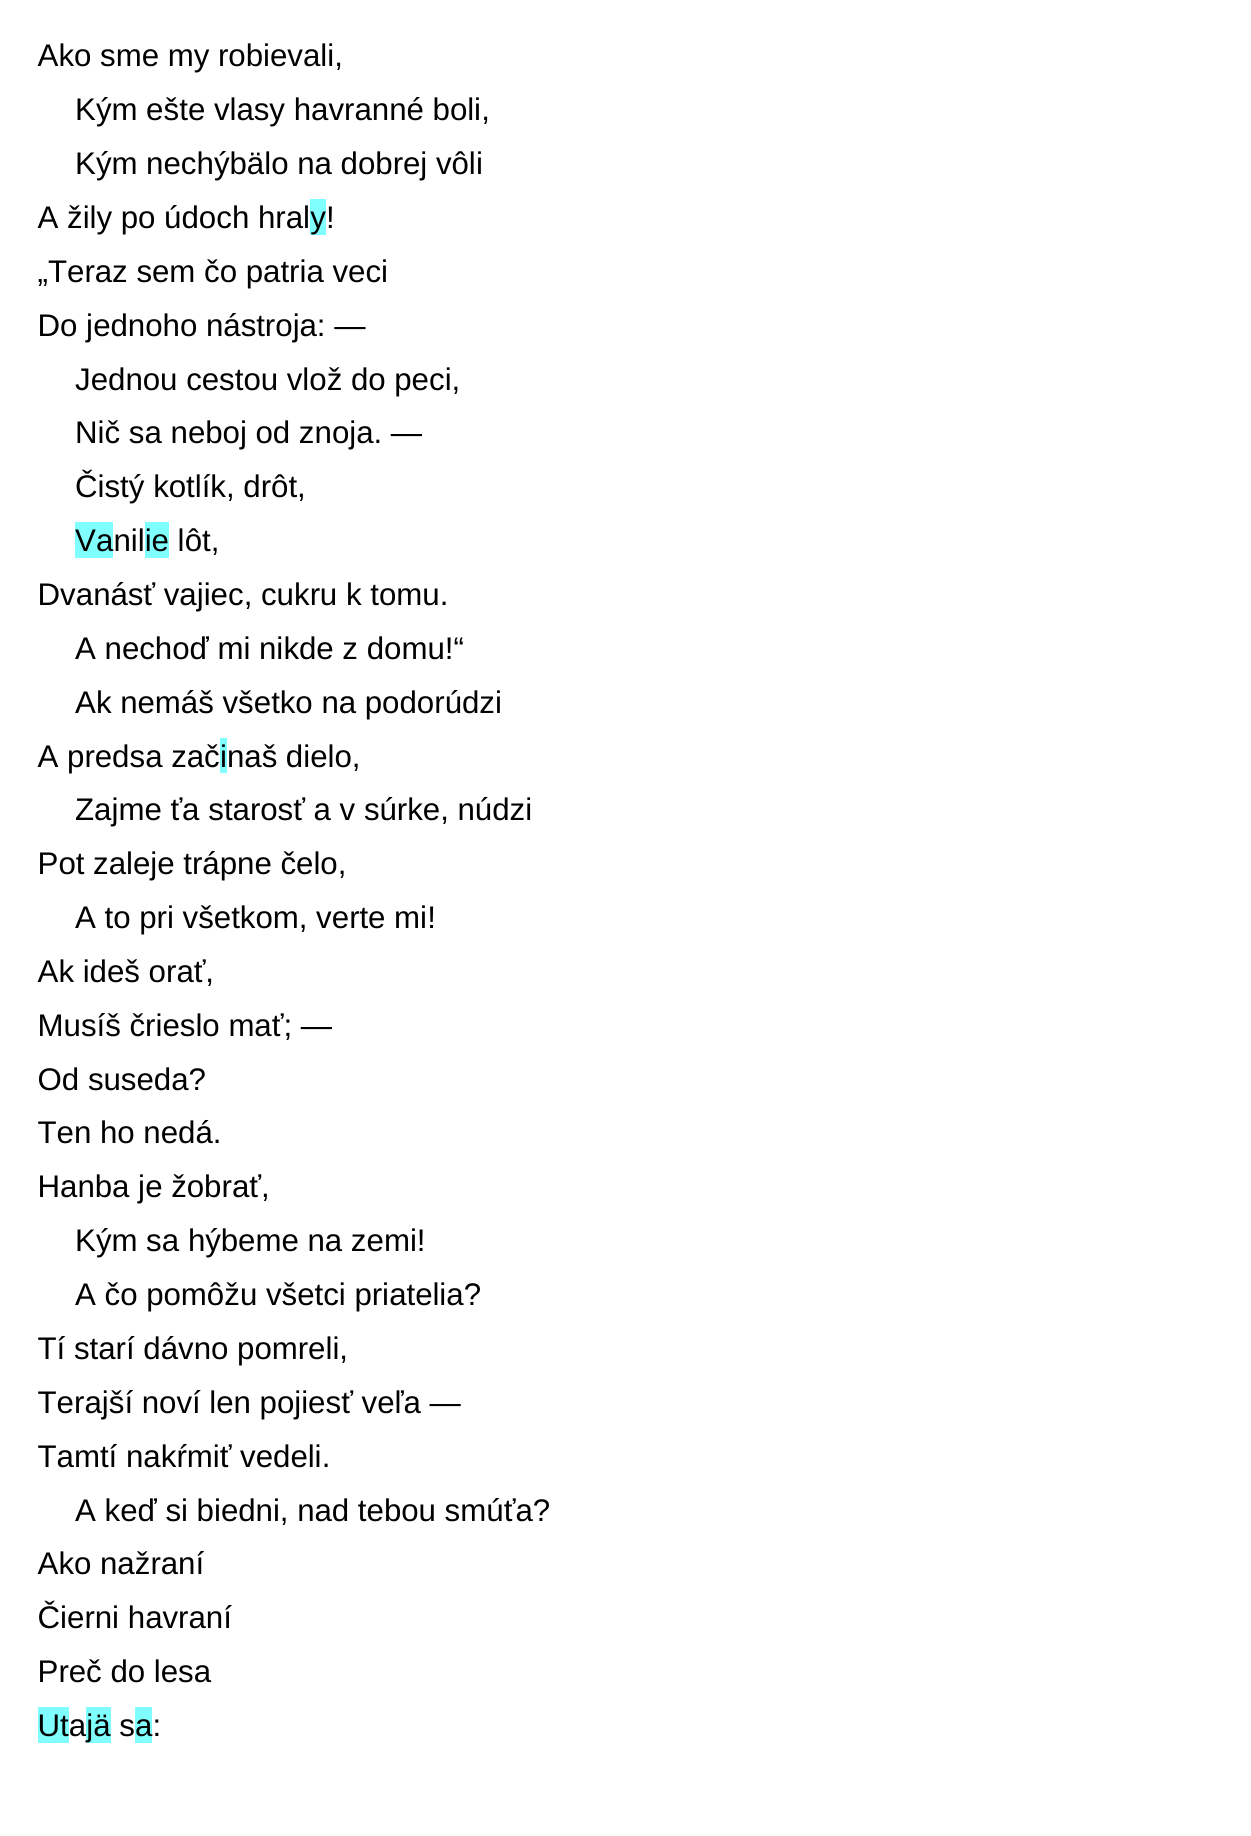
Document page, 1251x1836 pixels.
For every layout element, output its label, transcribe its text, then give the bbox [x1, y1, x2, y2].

text A nechoď mi nikde z domu!“ [37, 630, 1130, 666]
text A to pri všetkom, verte mi! [37, 899, 1130, 935]
text Do jednoho nástroja: — [37, 307, 1130, 343]
text Tamtí nakŕmiť vedeli. [37, 1438, 1130, 1474]
text A predsa začinaš dielo, [37, 738, 1130, 773]
text Kým nechýbälo na dobrej vôli [37, 145, 1130, 181]
text Ak ideš orať, [37, 953, 1130, 989]
text Čistý kotlík, drôt, [37, 468, 1130, 504]
text Terajší noví len pojiesť veľa — [37, 1384, 1130, 1420]
text Ako sme my robievali, [37, 37, 1130, 73]
text Preč do lesa [37, 1653, 1130, 1689]
text Nič sa neboj od znoja. — [37, 414, 1130, 450]
text Ako nažraní [37, 1545, 1130, 1581]
text Dvanásť vajiec, cukru k tomu. [37, 576, 1130, 612]
text Vanilie lôt, [37, 522, 1130, 558]
text Od suseda? [37, 1061, 1130, 1097]
text Musíš črieslo mať; — [37, 1007, 1130, 1043]
text Čierni havraní [37, 1599, 1130, 1635]
text Ak nemáš všetko na podorúdzi [37, 684, 1130, 720]
text A keď si biedni, nad tebou smúťa? [37, 1492, 1130, 1527]
text Zajme ťa starosť a v súrke, núdzi [37, 791, 1130, 827]
text Ten ho nedá. [37, 1114, 1130, 1151]
text A čo pomôžu všetci priatelia? [37, 1276, 1130, 1312]
text Pot zaleje trápne čelo, [37, 845, 1130, 881]
text Kým ešte vlasy havranné boli, [37, 91, 1130, 127]
text Jednou cestou vlož do peci, [37, 361, 1130, 397]
text „Teraz sem čo patria veci [37, 253, 1130, 289]
text Hanba je žobrať, [37, 1168, 1130, 1204]
text Kým sa hýbeme na zemi! [37, 1222, 1130, 1258]
text Tí starí dávno pomreli, [37, 1330, 1130, 1366]
text Utajä sa: [37, 1707, 1130, 1743]
text A žily po údoch hraly! [37, 199, 1130, 235]
